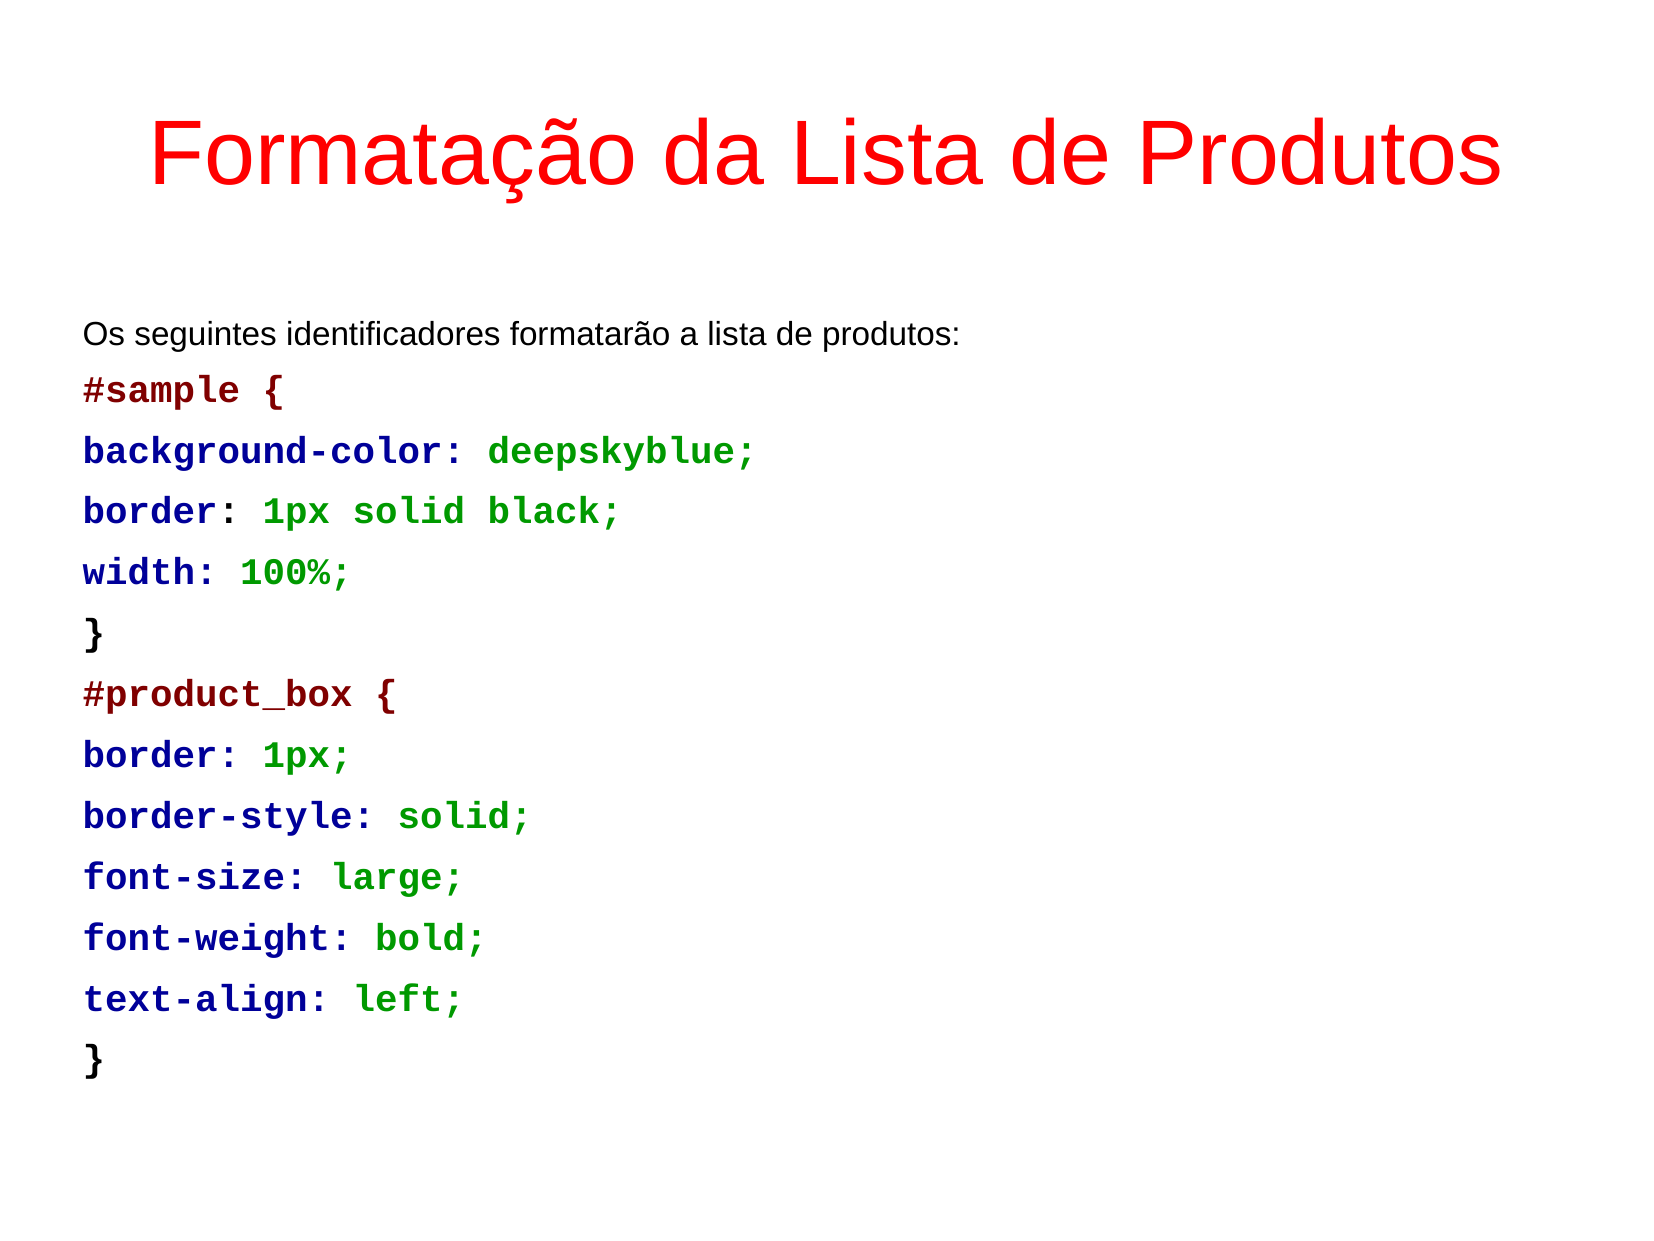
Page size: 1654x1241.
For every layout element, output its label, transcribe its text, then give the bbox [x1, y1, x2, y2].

title Formatação da Lista de Produtos [82, 49, 1571, 257]
list Os seguintes identificadores formatarão a lista de produtos: #sample { background-color: deepskyblue; border: 1px solid black; width: 100%; } #product_box { border: 1px; border-style: solid; font-size: large; font-weight: bold; text-align: left; } [82, 315, 1571, 1087]
